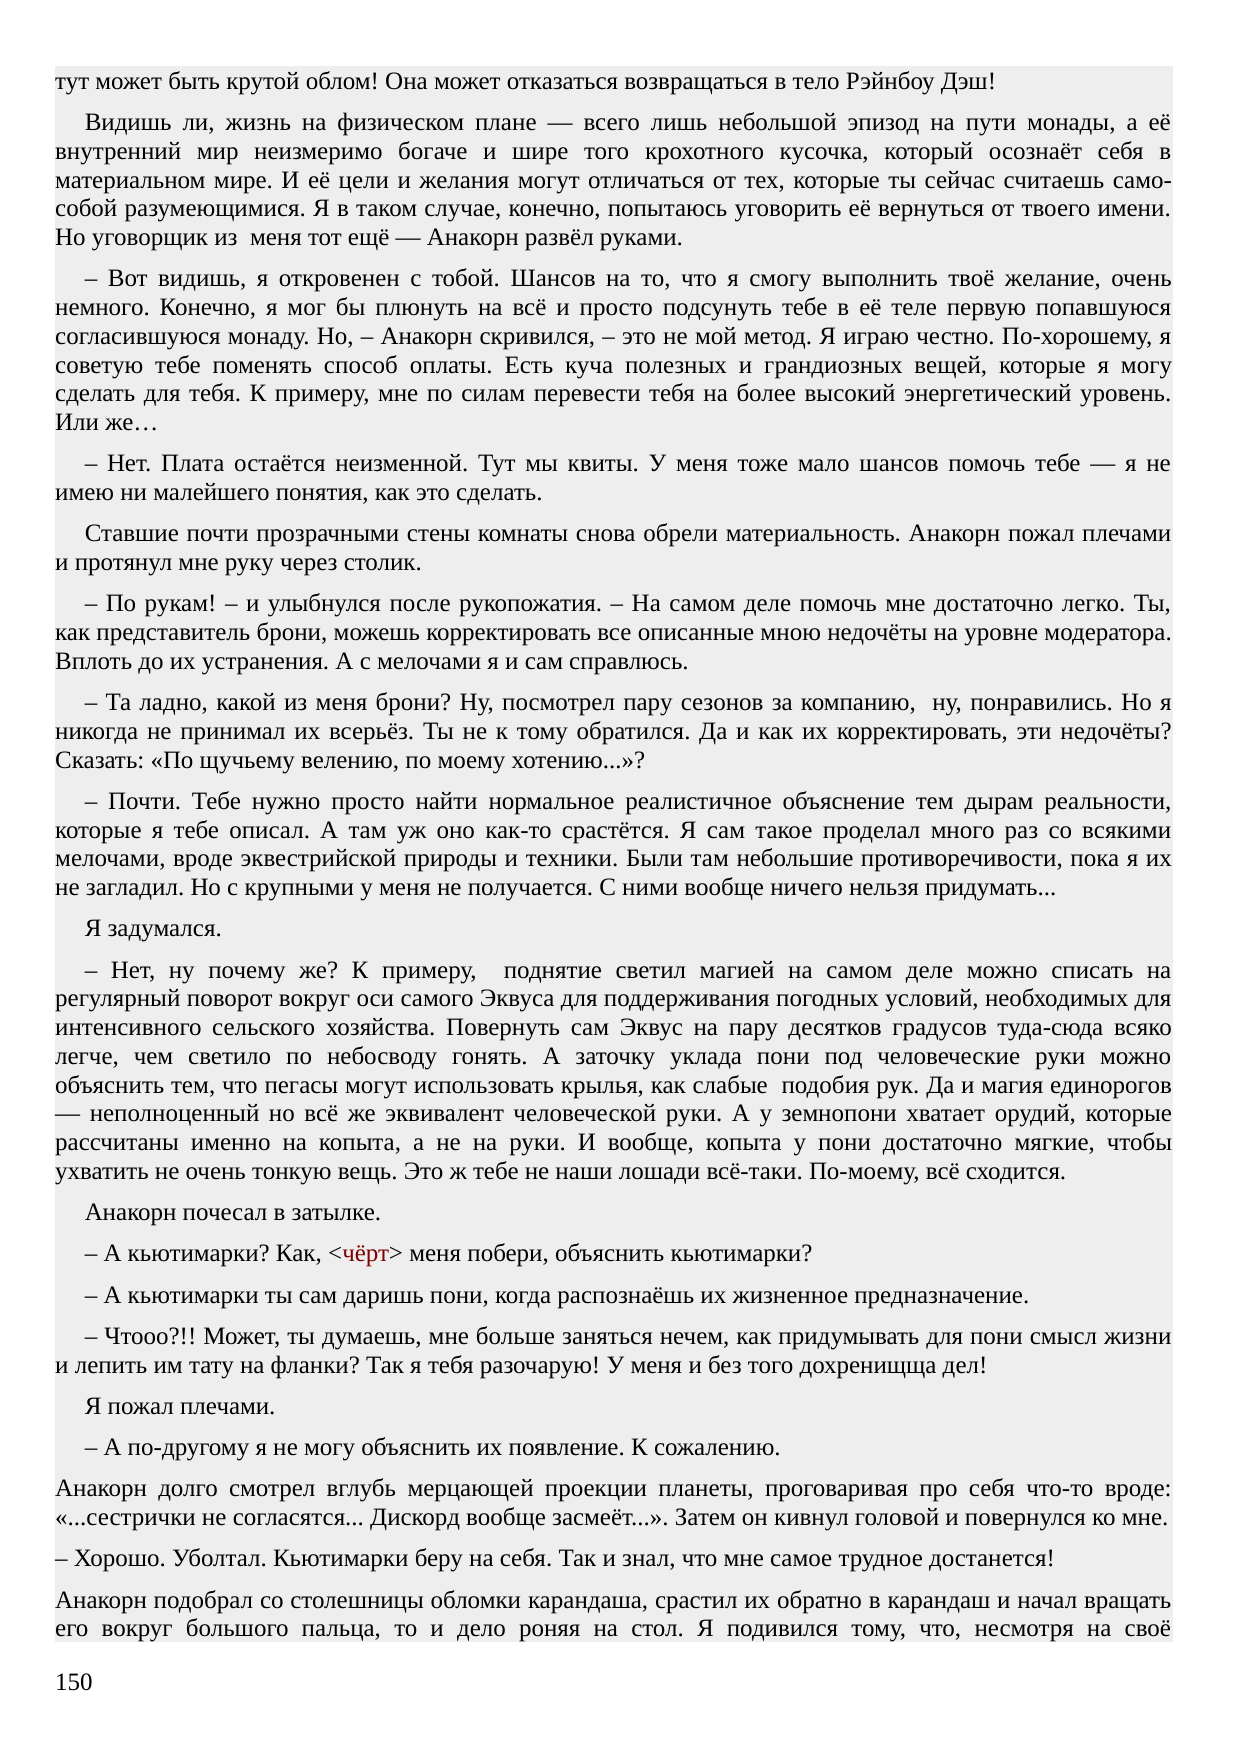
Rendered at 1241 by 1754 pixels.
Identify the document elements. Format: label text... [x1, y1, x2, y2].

text – Нет, ну почему же? К примеру, поднятие светил магией на самом деле можно списать на регулярный поворот вокруг оси самого Эквуса для поддерживания погодных условий, необходимых для интенсивного сельского хозяйства. Повернуть сам Эквус на пару десятков градусов туда-сюда всяко легче, чем светило по небосводу гонять. А заточку уклада пони под человеческие руки можно объяснить тем, что пегасы могут использовать крылья, как слабые подобия рук. Да и магия единорогов — неполноценный но всё же эквивалент человеческой руки. А у земнопони хватает орудий, которые рассчитаны именно на копыта, а не на руки. И вообще, копыта у пони достаточно мягкие, чтобы ухватить не очень тонкую вещь. Это ж тебе не наши лошади всё-таки. По-моему, всё сходится. [55, 955, 1173, 1185]
text – Та ладно, какой из меня брони? Ну, посмотрел пару сезонов за компанию, ну, понравились. Но я никогда не принимал их всерьёз. Ты не к тому обратился. Да и как их корректировать, эти недочёты? Сказать: «По щучьему велению, по моему хотению...»? [55, 687, 1173, 773]
text – А кьютимарки? Как, <чёрт> меня побери, объяснить кьютимарки? [55, 1238, 1173, 1267]
text – Нет. Плата остаётся неизменной. Тут мы квиты. У меня тоже мало шансов помочь тебе — я не имею ни малейшего понятия, как это сделать. [55, 448, 1173, 506]
text Анакорн подобрал со столешницы обломки карандаша, срастил их обратно в карандаш и начал вращать его вокруг большого пальца, то и дело роняя на стол. Я подивился тому, что, несмотря на своё [55, 1585, 1173, 1642]
text тут может быть крутой облом! Она может отказаться возвращаться в тело Рэйнбоу Дэш! [55, 66, 1173, 95]
text – Чтооо?!! Может, ты думаешь, мне больше заняться нечем, как придумывать для пони смысл жизни и лепить им тату на фланки? Так я тебя разочарую! У меня и без того дохренищща дел! [55, 1321, 1173, 1378]
text – По рукам! – и улыбнулся после рукопожатия. – На самом деле помочь мне достаточно легко. Ты, как представитель брони, можешь корректировать все описанные мною недочёты на уровне модератора. Вплоть до их устранения. А с мелочами я и сам справлюсь. [55, 588, 1173, 675]
text Я задумался. [55, 913, 1173, 942]
text Видишь ли, жизнь на физическом плане — всего лишь небольшой эпизод на пути монады, а её внутренний мир неизмеримо богаче и шире того крохотного кусочка, который осознаёт себя в материальном мире. И её цели и желания могут отличаться от тех, которые ты сейчас считаешь само-собой разумеющимися. Я в таком случае, конечно, попытаюсь уговорить её вернуться от твоего имени. Но уговорщик из меня тот ещё — Анакорн развёл руками. [55, 107, 1173, 251]
text Анакорн долго смотрел вглубь мерцающей проекции планеты, проговаривая про себя что-то вроде: «...сестрички не согласятся... Дискорд вообще засмеёт...». Затем он кивнул головой и повернулся ко мне. [55, 1473, 1173, 1531]
text Я пожал плечами. [55, 1391, 1173, 1420]
text – А кьютимарки ты сам даришь пони, когда распознаёшь их жизненное предназначение. [55, 1280, 1173, 1308]
text – Хорошо. Уболтал. Кьютимарки беру на себя. Так и знал, что мне самое трудное достанется! [55, 1543, 1173, 1572]
text Анакорн почесал в затылке. [55, 1197, 1173, 1226]
text – Почти. Тебе нужно просто найти нормальное реалистичное объяснение тем дырам реальности, которые я тебе описал. А там уж оно как-то срастётся. Я сам такое проделал много раз со всякими мелочами, вроде эквестрийской природы и техники. Были там небольшие противоречивости, пока я их не загладил. Но с крупными у меня не получается. С ними вообще ничего нельзя придумать... [55, 786, 1173, 901]
text – Вот видишь, я откровенен с тобой. Шансов на то, что я смогу выполнить твоё желание, очень немного. Конечно, я мог бы плюнуть на всё и просто подсунуть тебе в её теле первую попавшуюся согласившуюся монаду. Но, – Анакорн скривился, – это не мой метод. Я играю честно. По-хорошему, я советую тебе поменять способ оплаты. Есть куча полезных и грандиозных вещей, которые я могу сделать для тебя. К примеру, мне по силам перевести тебя на более высокий энергетический уровень. Или же… [55, 263, 1173, 436]
text Ставшие почти прозрачными стены комнаты снова обрели материальность. Анакорн пожал плечами и протянул мне руку через столик. [55, 518, 1173, 576]
text – А по-другому я не могу объяснить их появление. К сожалению. [55, 1432, 1173, 1461]
